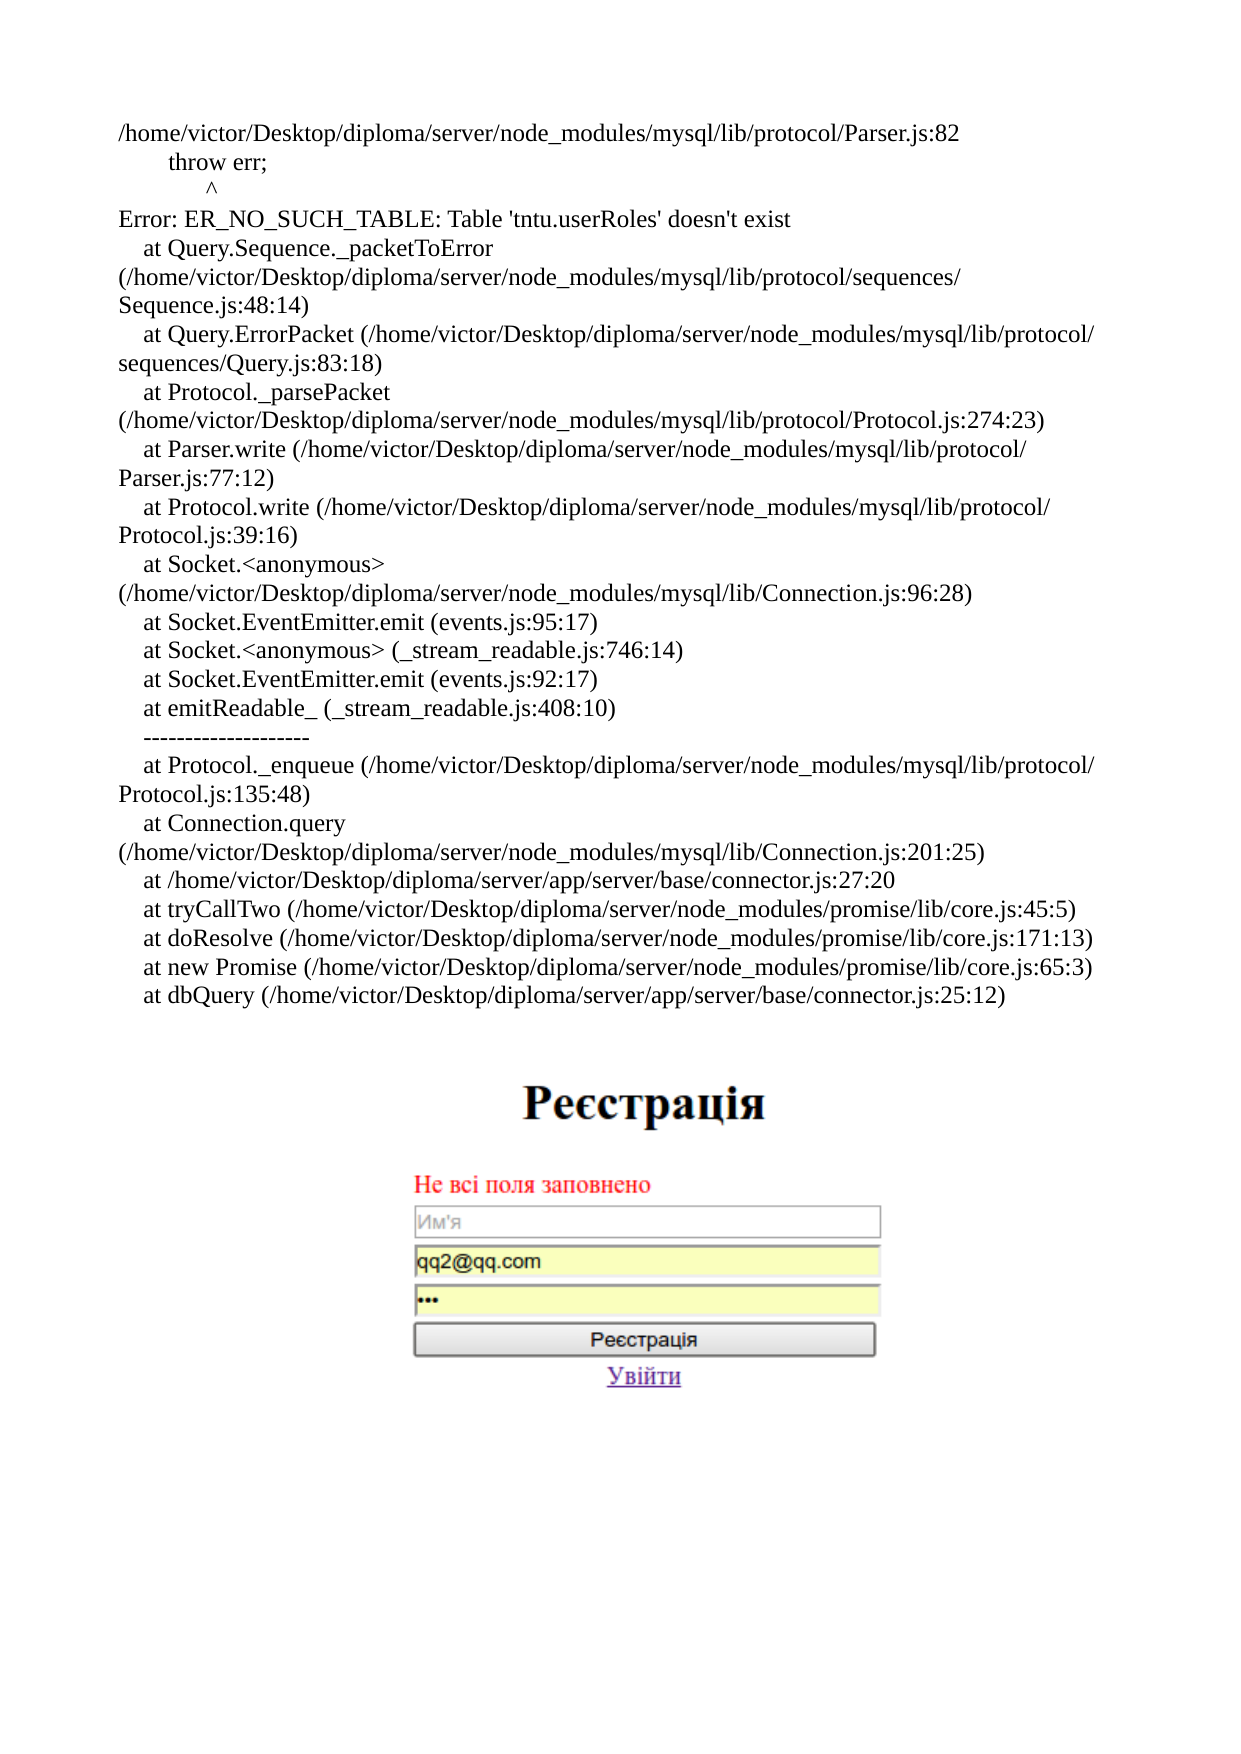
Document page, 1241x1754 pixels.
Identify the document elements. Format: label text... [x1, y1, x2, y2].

text at Socket.<anonymous> (/home/victor/Desktop/diploma/server/node_modules/mysql/lib/Connection.js:96:28) [118, 549, 1122, 607]
text at new Promise (/home/victor/Desktop/diploma/server/node_modules/promise/lib/core.js:65:3) [118, 952, 1122, 981]
picture [252, 1066, 988, 1452]
text at dbQuery (/home/victor/Desktop/diploma/server/app/server/base/connector.js:25:12) [118, 981, 1122, 1009]
text at doResolve (/home/victor/Desktop/diploma/server/node_modules/promise/lib/core.js:171:13) [118, 923, 1122, 952]
text at Query.Sequence._packetToError (/home/victor/Desktop/diploma/server/node_modules/mysql/lib/protocol/sequences/Sequence.js:48:14) [118, 233, 1122, 319]
text at Parser.write (/home/victor/Desktop/diploma/server/node_modules/mysql/lib/protocol/Parser.js:77:12) [118, 434, 1122, 492]
text -------------------- [118, 722, 1122, 751]
text at Connection.query (/home/victor/Desktop/diploma/server/node_modules/mysql/lib/Connection.js:201:25) [118, 808, 1122, 866]
text at Protocol._parsePacket (/home/victor/Desktop/diploma/server/node_modules/mysql/lib/protocol/Protocol.js:274:23) [118, 377, 1122, 434]
text at emitReadable_ (_stream_readable.js:408:10) [118, 693, 1122, 722]
text at tryCallTwo (/home/victor/Desktop/diploma/server/node_modules/promise/lib/core.js:45:5) [118, 894, 1122, 923]
text at Socket.<anonymous> (_stream_readable.js:746:14) [118, 636, 1122, 664]
text at Protocol._enqueue (/home/victor/Desktop/diploma/server/node_modules/mysql/lib/protocol/Protocol.js:135:48) [118, 751, 1122, 808]
text at Socket.EventEmitter.emit (events.js:92:17) [118, 664, 1122, 693]
text at /home/victor/Desktop/diploma/server/app/server/base/connector.js:27:20 [118, 866, 1122, 894]
text Error: ER_NO_SUCH_TABLE: Table 'tntu.userRoles' doesn't exist [118, 204, 1122, 233]
text ^ [118, 176, 1122, 204]
text at Query.ErrorPacket (/home/victor/Desktop/diploma/server/node_modules/mysql/lib/protocol/sequences/Query.js:83:18) [118, 319, 1122, 377]
text /home/victor/Desktop/diploma/server/node_modules/mysql/lib/protocol/Parser.js:82 [118, 118, 1122, 147]
text at Protocol.write (/home/victor/Desktop/diploma/server/node_modules/mysql/lib/protocol/Protocol.js:39:16) [118, 492, 1122, 549]
text at Socket.EventEmitter.emit (events.js:95:17) [118, 607, 1122, 636]
text throw err; [118, 147, 1122, 176]
